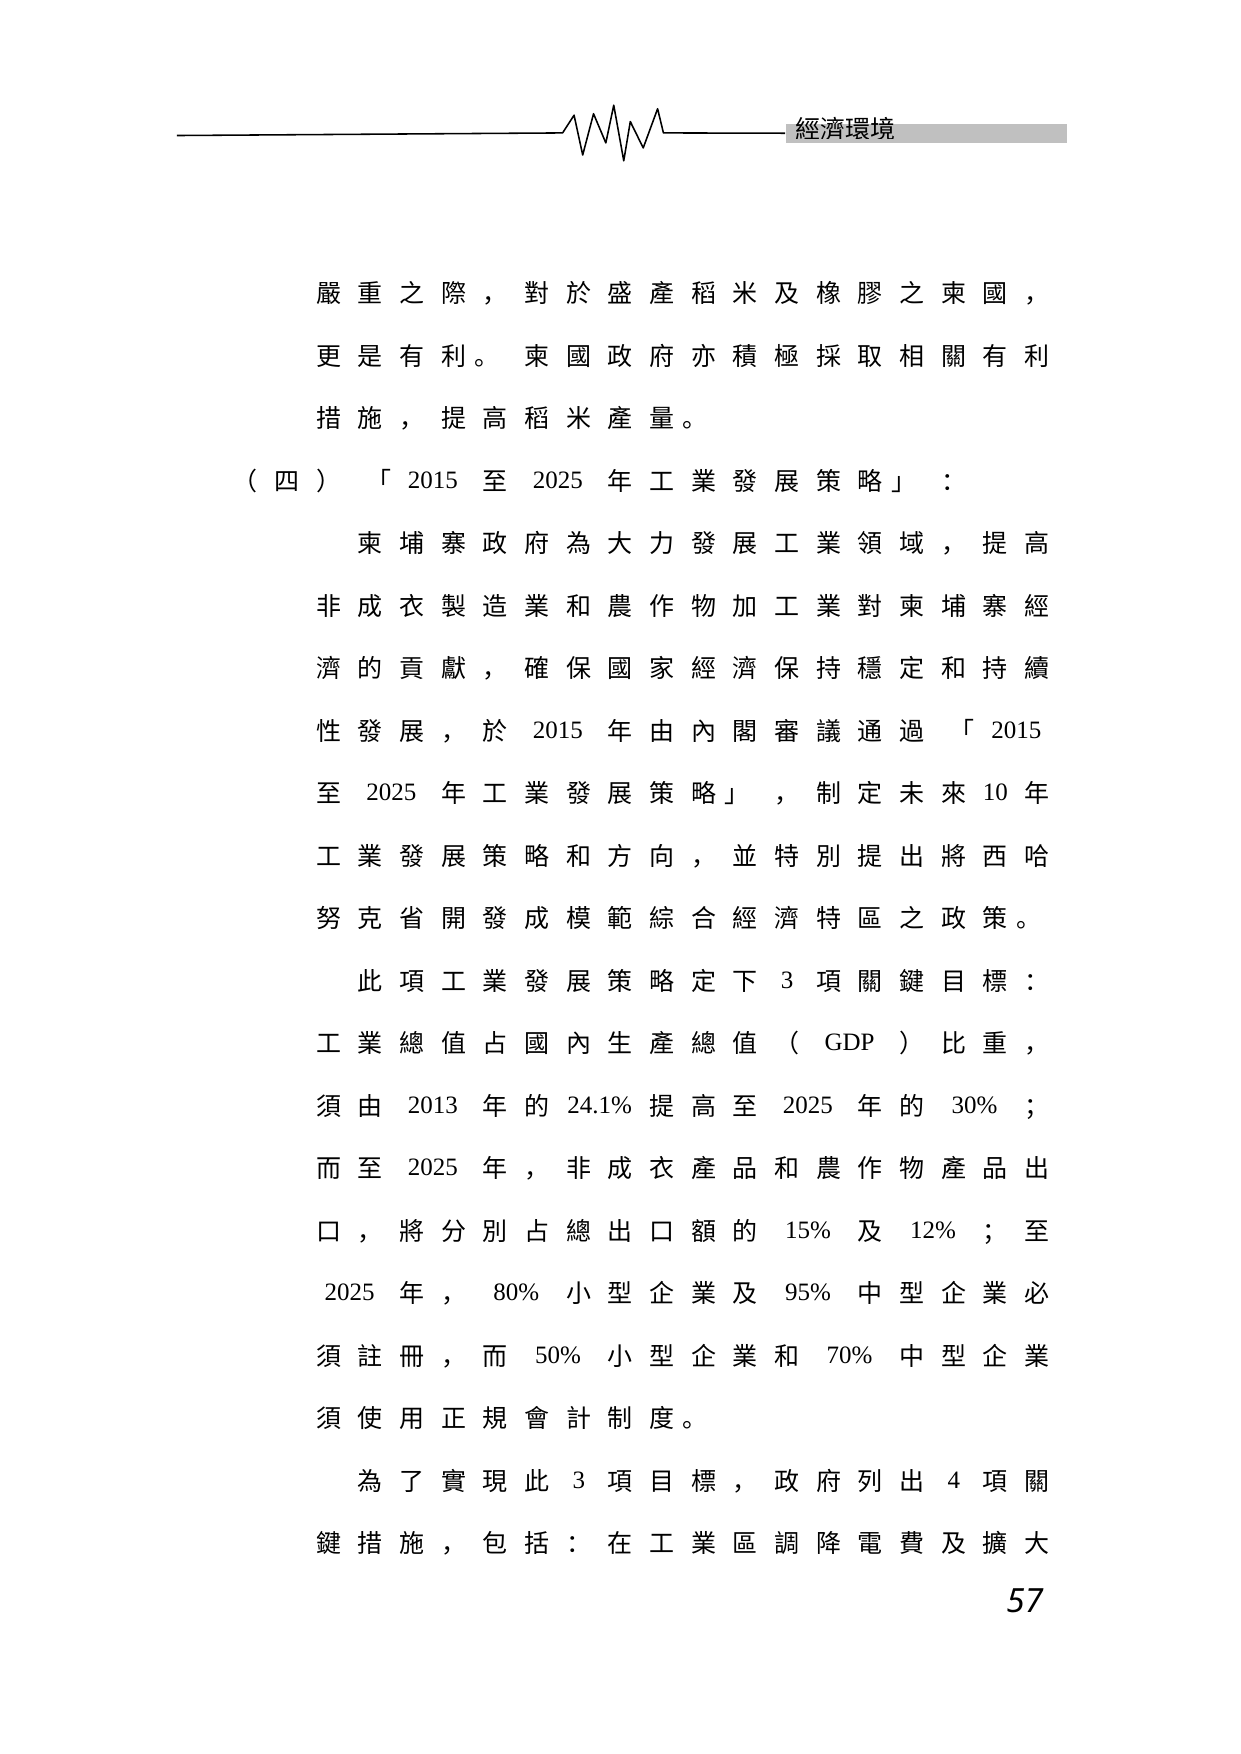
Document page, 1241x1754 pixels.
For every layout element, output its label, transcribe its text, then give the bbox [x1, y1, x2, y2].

text 柬埔寨政府為大力發展工業領域，提高非成衣製造業和農作物加工業對柬埔寨經濟的貢獻，確保國家經濟保持穩定和持續性發展，於2015年由內閣審議通過「2015至2025年工業發展策略」，制定未來10年工業發展策略和方向，並特別提出將西哈努克省開發成模範綜合經濟特區之政策。 [281, 500, 1058, 938]
text 嚴重之際，對於盛產稻米及橡膠之柬國，更是有利。柬國政府亦積極採取相關有利措施，提高稻米產量。 [281, 250, 1058, 438]
text 此項工業發展策略定下3項關鍵目標：工業總值占國內生產總值（GDP）比重，須由2013年的24.1%提高至2025年的30%；而至2025年，非成衣產品和農作物產品出口，將分別占總出口額的15%及12%；至2025年，80%小型企業及95%中型企業必須註冊，而50%小型企業和70%中型企業須使用正規會計制度。 [281, 938, 1058, 1438]
text （四）「2015至2025年工業發展策略」： [207, 438, 1058, 500]
text 為了實現此3項目標，政府列出4項關鍵措施，包括：在工業區調降電費及擴大 [281, 1438, 1058, 1563]
